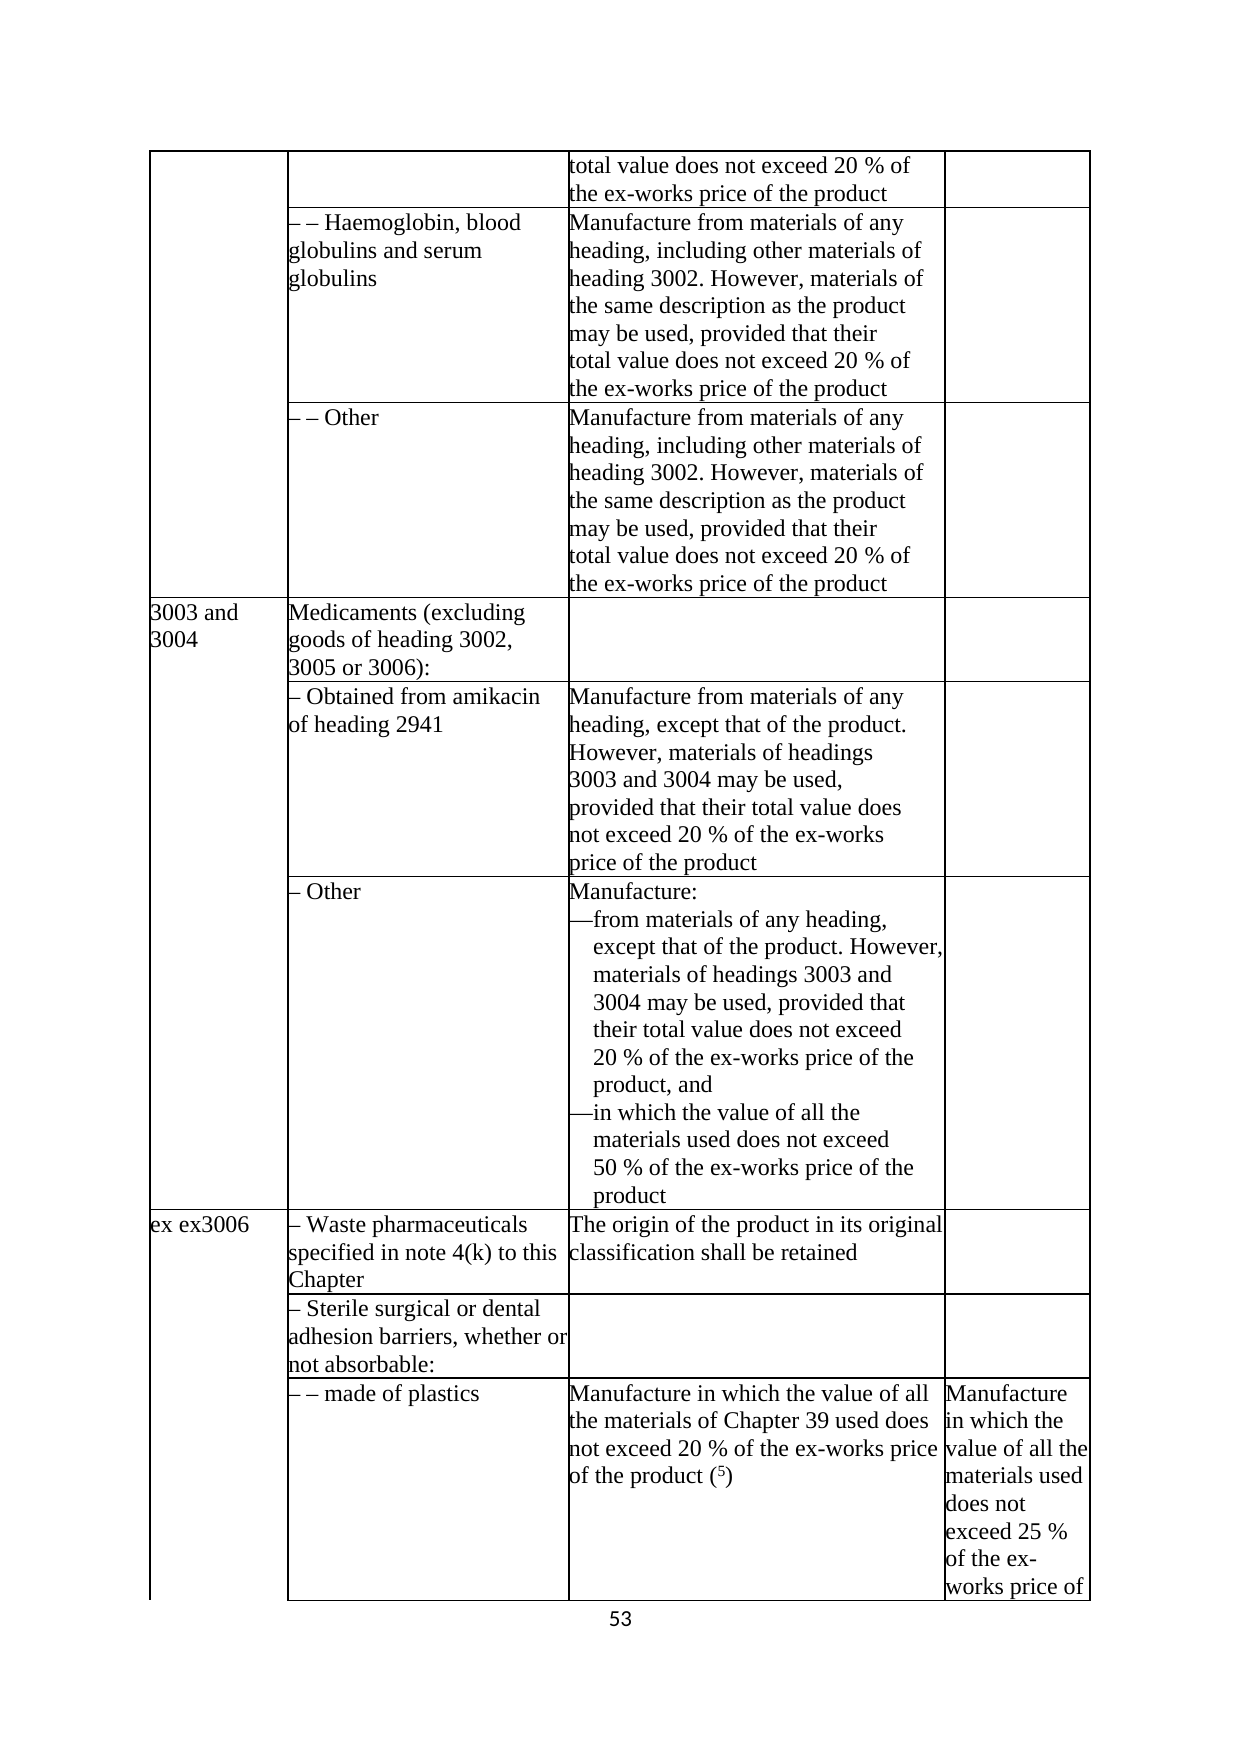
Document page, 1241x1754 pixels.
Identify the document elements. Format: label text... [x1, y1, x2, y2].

table_cell Manufacture: [570, 877, 944, 1208]
table_cell Manufacture from materials of any heading, including other materials of heading 3002. However, materials of the same description as the product may be used, provided that their total value does not exceed 20 % of the ex-works price of the product [570, 403, 944, 596]
table_cell Medicaments (excluding goods of heading 3002, 3005 or 3006): [289, 598, 568, 681]
table_cell [570, 1295, 944, 1377]
table_cell [946, 682, 1089, 876]
table_cell – Obtained from amikacin of heading 2941 [289, 682, 568, 876]
table_cell ex ex3006 [151, 1210, 287, 1599]
table_cell 3003 and 3004 [151, 598, 287, 1208]
table_cell [289, 152, 568, 207]
table_cell Manufacture in which the value of all the materials used does not exceed 25 % of the ex-works price of [946, 1379, 1089, 1599]
table_cell [570, 598, 944, 681]
table_cell Manufacture in which the value of all the materials of Chapter 39 used does not exceed 20 % of the ex-works price of the product (5) [570, 1379, 944, 1599]
table_cell [151, 152, 287, 596]
table_cell – – Other [289, 403, 568, 596]
table_cell – Waste pharmaceuticals specified in note 4(k) to this Chapter [289, 1210, 568, 1293]
table_cell – Sterile surgical or dental adhesion barriers, whether or not absorbable: [289, 1295, 568, 1377]
table_cell – – made of plastics [289, 1379, 568, 1599]
table_cell [946, 403, 1089, 596]
table_cell – Other [289, 877, 568, 1208]
table_cell [946, 1210, 1089, 1293]
table_cell total value does not exceed 20 % of the ex-works price of the product [570, 152, 944, 207]
table_header — [570, 1098, 593, 1208]
table_cell [946, 877, 1089, 1208]
table_cell [946, 1295, 1089, 1377]
table_cell Manufacture from materials of any heading, including other materials of heading 3002. However, materials of the same description as the product may be used, provided that their total value does not exceed 20 % of the ex-works price of the product [570, 208, 944, 402]
table_header in which the value of all the materials used does not exceed 50 % of the ex-works price of the product [593, 1098, 944, 1208]
table_cell The origin of the product in its original classification shall be retained [570, 1210, 944, 1293]
table_header from materials of any heading, except that of the product. However, materials of headings 3003 and 3004 may be used, provided that their total value does not exceed 20 % of the ex-works price of the product, and [593, 905, 944, 1098]
table_cell [946, 152, 1089, 207]
table_cell Manufacture from materials of any heading, except that of the product. However, materials of headings 3003 and 3004 may be used, provided that their total value does not exceed 20 % of the ex-works price of the product [570, 682, 944, 876]
table_cell [946, 208, 1089, 402]
table_header — [570, 905, 593, 1098]
table_cell [946, 598, 1089, 681]
table_cell – – Haemoglobin, blood globulins and serum globulins [289, 208, 568, 402]
